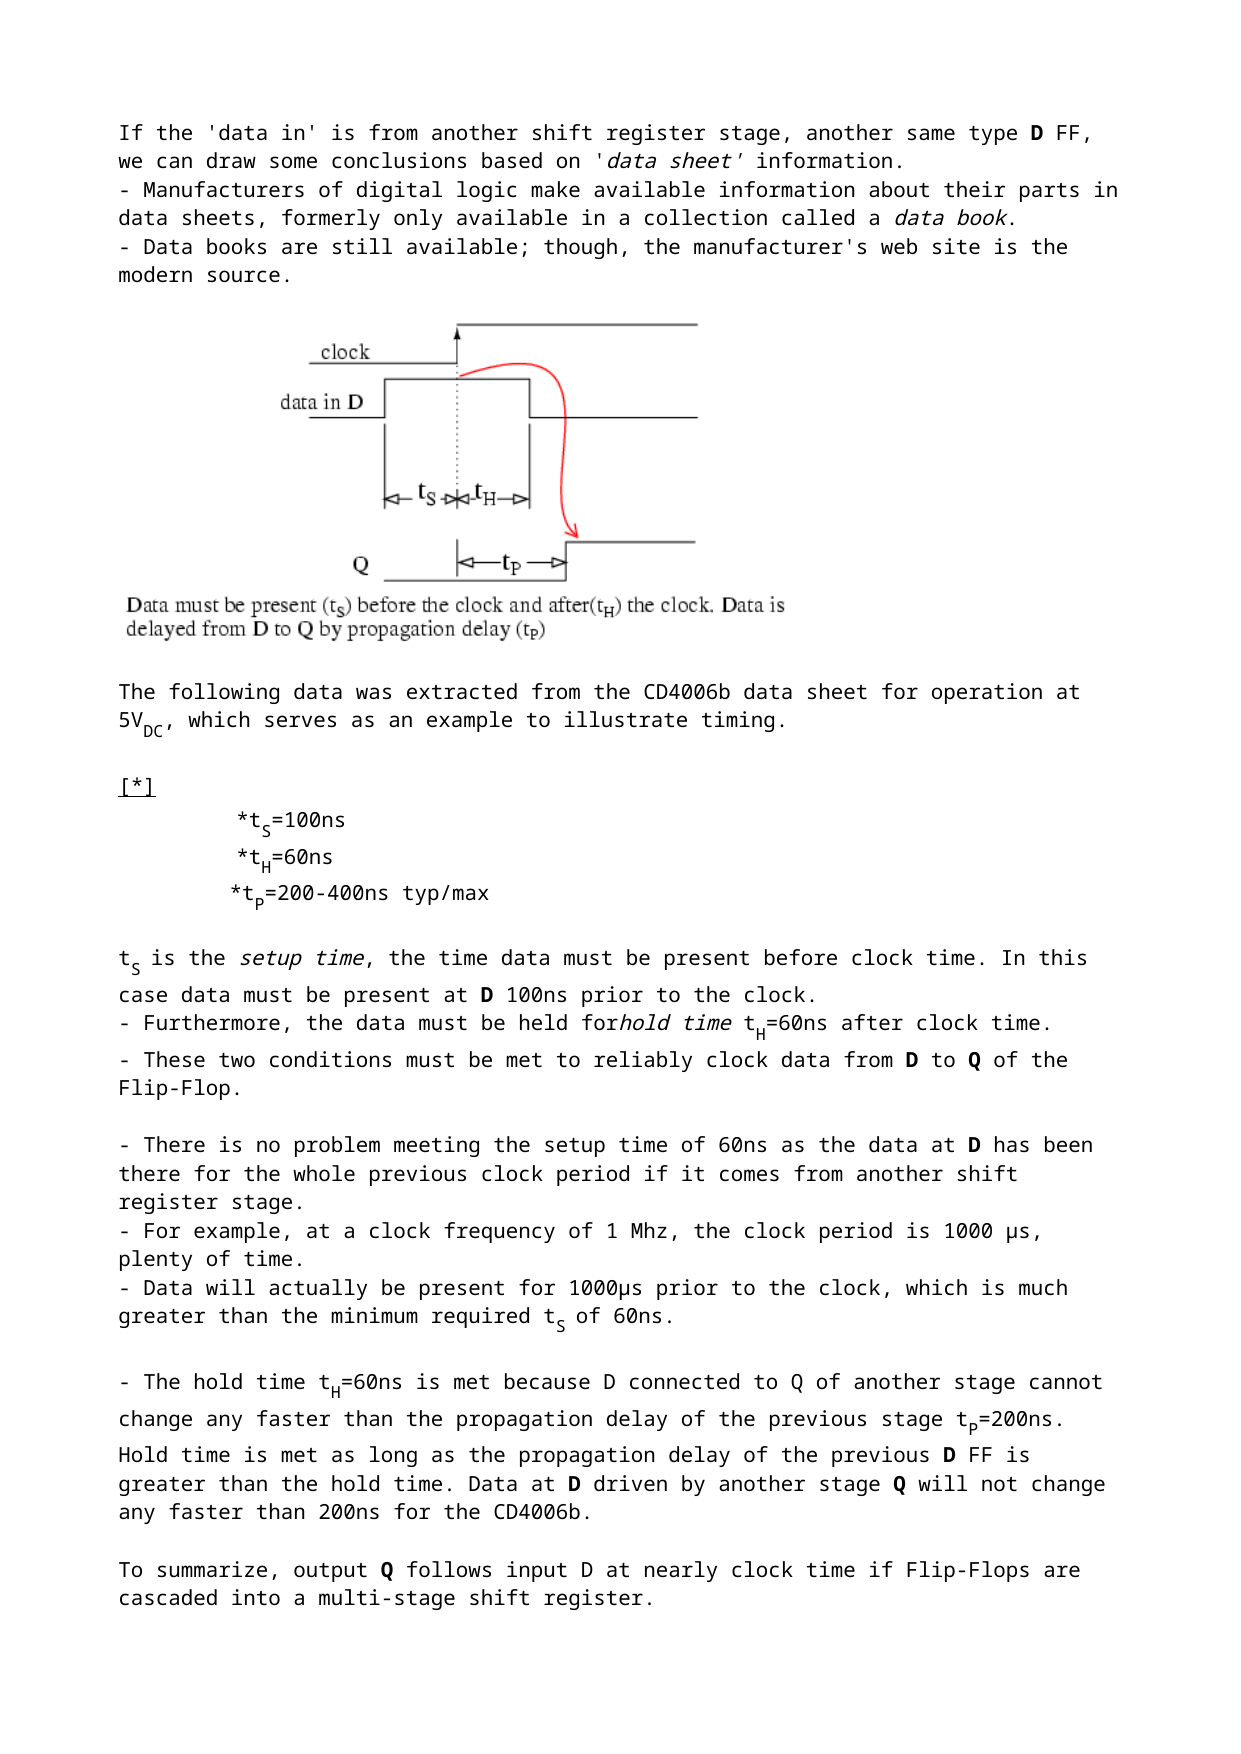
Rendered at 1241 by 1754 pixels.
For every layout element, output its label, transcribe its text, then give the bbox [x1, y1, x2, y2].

text - The hold time tH=60ns is met because D connected to Q of another stage cannot change any faster than the propagation delay of the previous stage tP=200ns. Hold time is met as long as the propagation delay of the previous D FF is greater than the hold time. Data at D driven by another stage Q will not change any faster than 200ns for the CD4006b. [118, 1367, 1122, 1526]
text If the 'data in' is from another shift register stage, another same type D FF, we can draw some conclusions based on 'data sheet' information. [118, 118, 1122, 175]
text tS is the setup time, the time data must be present before clock time. In this case data must be present at D 100ns prior to the clock. [118, 943, 1122, 1008]
text - Data will actually be present for 1000µs prior to the clock, which is much greater than the minimum required tS of 60ns. [118, 1273, 1122, 1338]
text - There is no problem meeting the setup time of 60ns as the data at D has been there for the whole previous clock period if it comes from another shift register stage. [118, 1130, 1122, 1216]
text - Manufacturers of digital logic make available information about their parts in data sheets, formerly only available in a collection called a data book. [118, 175, 1122, 232]
text - For example, at a clock frequency of 1 Mhz, the clock period is 1000 µs, plenty of time. [118, 1216, 1122, 1273]
text [*] [118, 772, 1122, 800]
list *tP=200-400ns typ/max [118, 878, 1122, 915]
text - These two conditions must be met to reliably clock data from D to Q of the Flip-Flop. [118, 1045, 1122, 1102]
text To summarize, output Q follows input D at nearly clock time if Flip-Flops are cascaded into a multi-stage shift register. [118, 1555, 1122, 1612]
picture [118, 317, 829, 649]
text The following data was extracted from the CD4006b data sheet for operation at 5VDC, which serves as an example to illustrate timing. [118, 677, 1122, 742]
text *tH=60ns [118, 842, 1122, 878]
text - Data books are still available; though, the manufacturer's web site is the modern source. [118, 232, 1122, 289]
text - Furthermore, the data must be held forhold time tH=60ns after clock time. [118, 1008, 1122, 1045]
text *tS=100ns [118, 805, 1122, 842]
